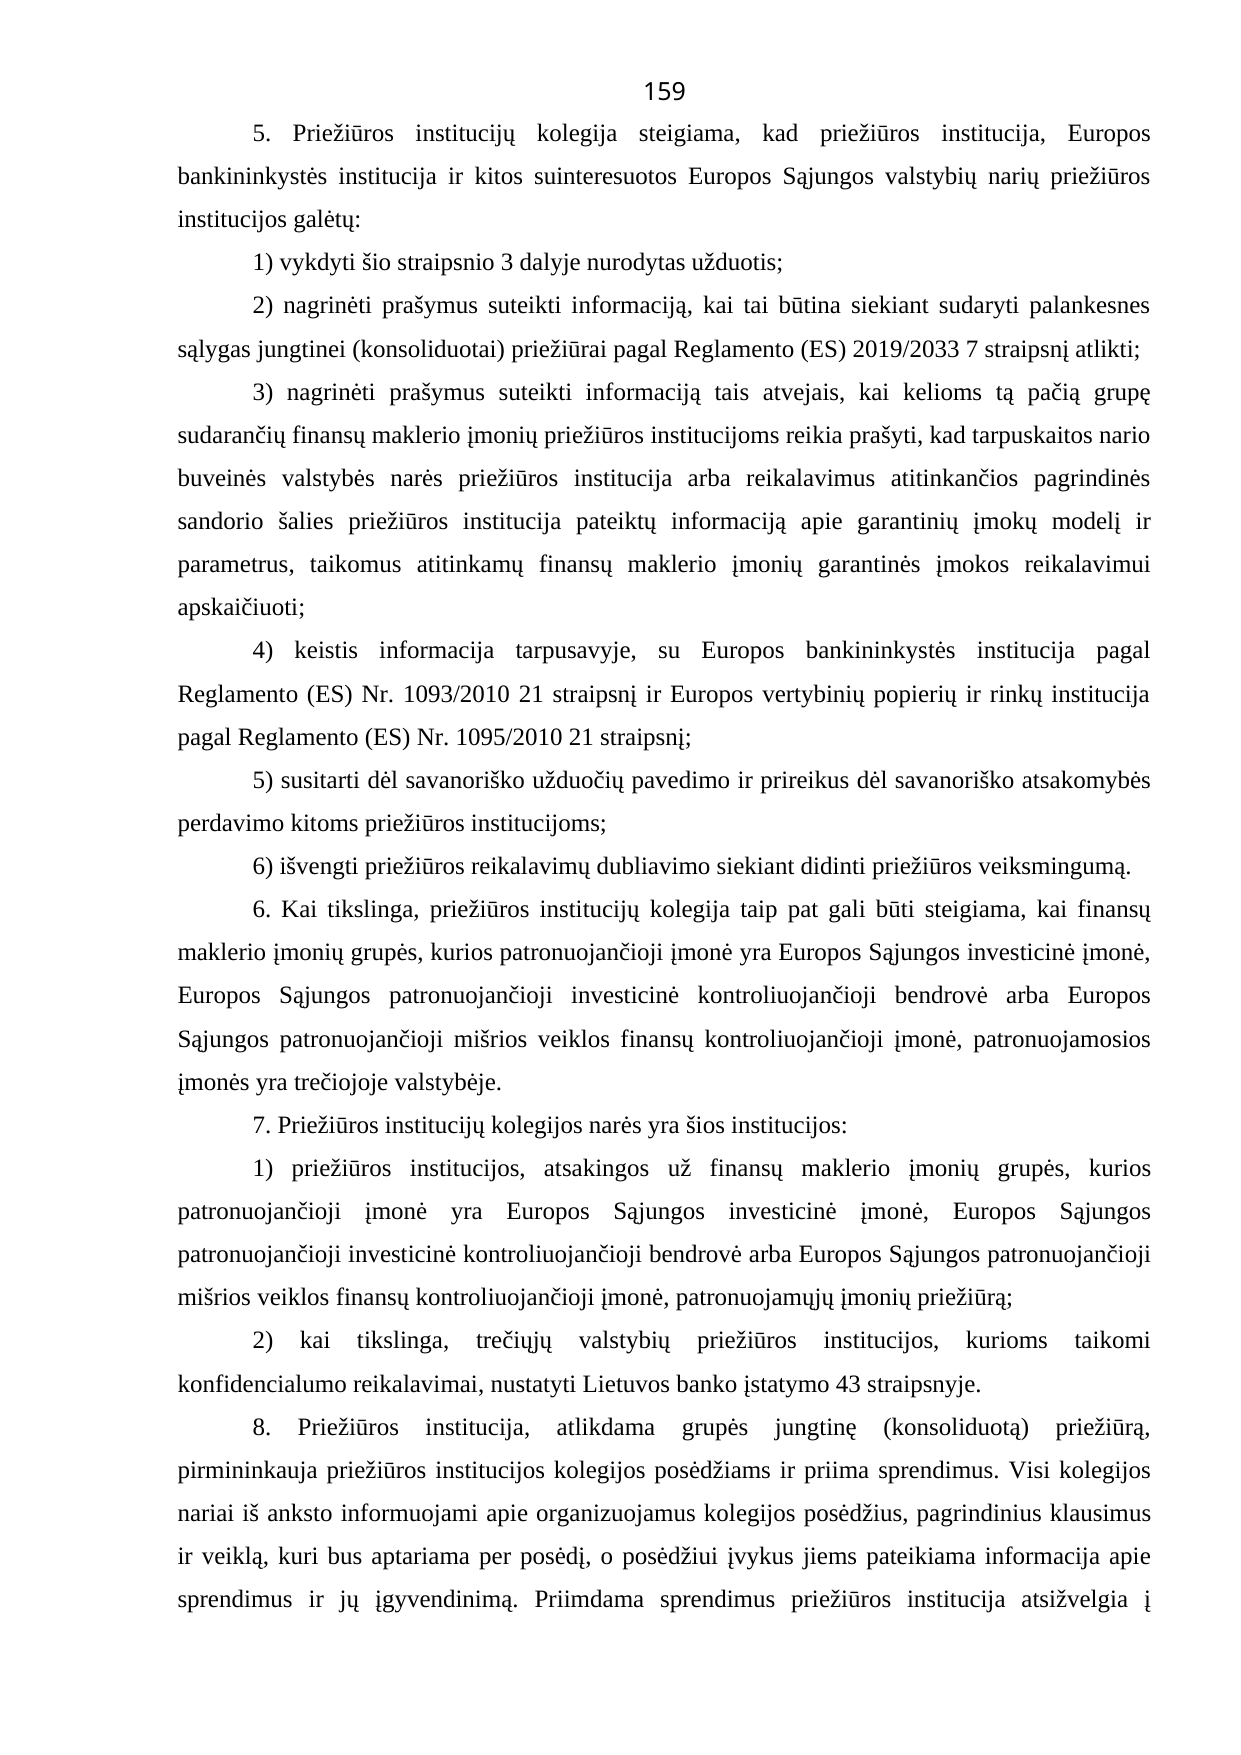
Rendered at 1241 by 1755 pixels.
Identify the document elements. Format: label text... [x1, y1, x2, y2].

text 1) priežiūros institucijos, atsakingos už finansų maklerio įmonių grupės, kurios patronuojančioji įmonė yra Europos Sąjungos investicinė įmonė, Europos Sąjungos patronuojančioji investicinė kontroliuojančioji bendrovė arba Europos Sąjungos patronuojančioji mišrios veiklos finansų kontroliuojančioji įmonė, patronuojamųjų įmonių priežiūrą; [177, 1153, 1152, 1311]
text 3) nagrinėti prašymus suteikti informaciją tais atvejais, kai kelioms tą pačią grupę sudarančių finansų maklerio įmonių priežiūros institucijoms reikia prašyti, kad tarpuskaitos nario buveinės valstybės narės priežiūros institucija arba reikalavimus atitinkančios pagrindinės sandorio šalies priežiūros institucija pateiktų informaciją apie garantinių įmokų modelį ir parametrus, taikomus atitinkamų finansų maklerio įmonių garantinės įmokos reikalavimui apskaičiuoti; [177, 377, 1152, 621]
text 5) susitarti dėl savanoriško užduočių pavedimo ir prireikus dėl savanoriško atsakomybės perdavimo kitoms priežiūros institucijoms; [177, 765, 1152, 837]
text 1) vykdyti šio straipsnio 3 dalyje nurodytas užduotis; [177, 247, 1152, 276]
text 7. Priežiūros institucijų kolegijos narės yra šios institucijos: [177, 1110, 1152, 1139]
text 2) kai tikslinga, trečiųjų valstybių priežiūros institucijos, kurioms taikomi konfidencialumo reikalavimai, nustatyti Lietuvos banko įstatymo 43 straipsnyje. [177, 1326, 1152, 1397]
text 5. Priežiūros institucijų kolegija steigiama, kad priežiūros institucija, Europos bankininkystės institucija ir kitos suinteresuotos Europos Sąjungos valstybių narių priežiūros institucijos galėtų: [177, 118, 1152, 233]
text 6) išvengti priežiūros reikalavimų dubliavimo siekiant didinti priežiūros veiksmingumą. [177, 851, 1152, 880]
text 4) keistis informacija tarpusavyje, su Europos bankininkystės institucija pagal Reglamento (ES) Nr. 1093/2010 21 straipsnį ir Europos vertybinių popierių ir rinkų institucija pagal Reglamento (ES) Nr. 1095/2010 21 straipsnį; [177, 636, 1152, 751]
text 8. Priežiūros institucija, atlikdama grupės jungtinę (konsoliduotą) priežiūrą, pirmininkauja priežiūros institucijos kolegijos posėdžiams ir priima sprendimus. Visi kolegijos nariai iš anksto informuojami apie organizuojamus kolegijos posėdžius, pagrindinius klausimus ir veiklą, kuri bus aptariama per posėdį, o posėdžiui įvykus jiems pateikiama informacija apie sprendimus ir jų įgyvendinimą. Priimdama sprendimus priežiūros institucija atsižvelgia į [177, 1412, 1152, 1613]
text 2) nagrinėti prašymus suteikti informaciją, kai tai būtina siekiant sudaryti palankesnes sąlygas jungtinei (konsoliduotai) priežiūrai pagal Reglamento (ES) 2019/2033 7 straipsnį atlikti; [177, 291, 1152, 362]
text 6. Kai tikslinga, priežiūros institucijų kolegija taip pat gali būti steigiama, kai finansų maklerio įmonių grupės, kurios patronuojančioji įmonė yra Europos Sąjungos investicinė įmonė, Europos Sąjungos patronuojančioji investicinė kontroliuojančioji bendrovė arba Europos Sąjungos patronuojančioji mišrios veiklos finansų kontroliuojančioji įmonė, patronuojamosios įmonės yra trečiojoje valstybėje. [177, 894, 1152, 1096]
